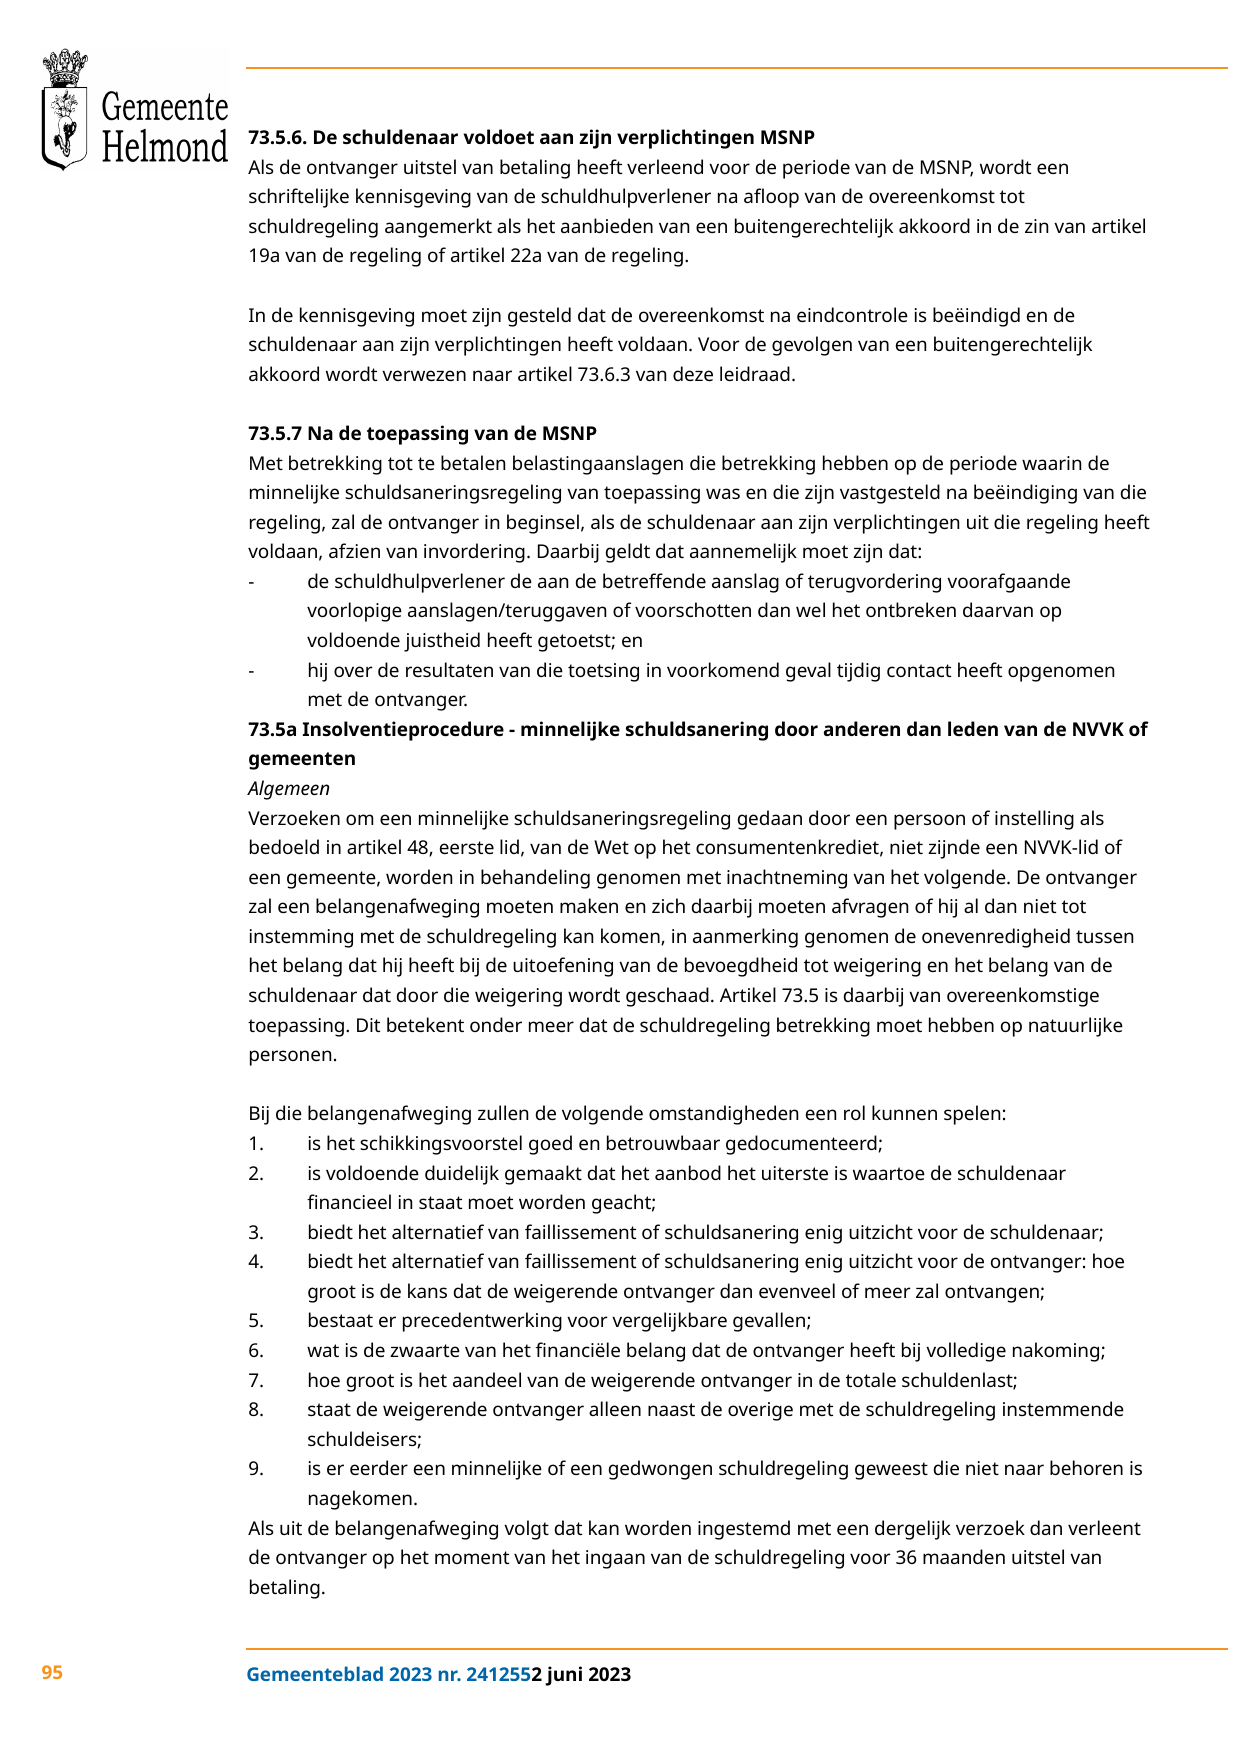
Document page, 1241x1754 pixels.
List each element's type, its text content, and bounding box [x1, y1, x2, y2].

list biedt het alternatief van faillissement of schuldsanering enig uitzicht voor de ontvanger: hoe groot is de kans dat de weigerende ontvanger dan evenveel of meer zal ontvangen; [248, 1248, 1152, 1304]
text Verzoeken om een minnelijke schuldsaneringsregeling gedaan door een persoon of instelling als bedoeld in artikel 48, eerste lid, van de Wet op het consumentenkrediet, niet zijnde een NVVK-lid of een gemeente, worden in behandeling genomen met inachtneming van het volgende. De ontvanger zal een belangenafweging moeten maken en zich daarbij moeten afvragen of hij al dan niet tot instemming met de schuldregeling kan komen, in aanmerking genomen de onevenredigheid tussen het belang dat hij heeft bij de uitoefening van de bevoegdheid tot weigering en het belang van de schuldenaar dat door die weigering wordt geschaad. Artikel 73.5 is daarbij van overeenkomstige toepassing. Dit betekent onder meer dat de schuldregeling betrekking moet hebben op natuurlijke personen. [248, 805, 1152, 1067]
text Bij die belangenafweging zullen de volgende omstandigheden een rol kunnen spelen: [248, 1101, 1152, 1126]
text Als de ontvanger uitstel van betaling heeft verleend voor de periode van de MSNP, wordt een schriftelijke kennisgeving van de schuldhulpverlener na afloop van de overeenkomst tot schuldregeling aangemerkt als het aanbieden van een buitengerechtelijk akkoord in de zin van artikel 19a van de regeling of artikel 22a van de regeling. [248, 154, 1152, 268]
text Als uit de belangenafweging volgt dat kan worden ingestemd met een dergelijk verzoek dan verleent de ontvanger op het moment van het ingaan van de schuldregeling voor 36 maanden uitstel van betaling. [248, 1515, 1152, 1600]
list biedt het alternatief van faillissement of schuldsanering enig uitzicht voor de schuldenaar; [248, 1219, 1152, 1245]
picture [41, 47, 231, 172]
text Met betrekking tot te betalen belastingaanslagen die betrekking hebben op de periode waarin de minnelijke schuldsaneringsregeling van toepassing was en die zijn vastgesteld na beëindiging van die regeling, zal de ontvanger in beginsel, als de schuldenaar aan zijn verplichtingen uit die regeling heeft voldaan, afzien van invordering. Daarbij geldt dat aannemelijk moet zijn dat: [248, 450, 1152, 564]
text 73.5.7 Na de toepassing van de MSNP [248, 420, 1152, 446]
text 73.5.6. De schuldenaar voldoet aan zijn verplichtingen MSNP [248, 124, 1152, 150]
list is er eerder een minnelijke of een gedwongen schuldregeling geweest die niet naar behoren is nagekomen. [248, 1456, 1152, 1511]
list is het schikkingsvoorstel goed en betrouwbaar gedocumenteerd; [248, 1130, 1152, 1156]
list wat is de zwaarte van het financiële belang dat de ontvanger heeft bij volledige nakoming; [248, 1337, 1152, 1363]
list is voldoende duidelijk gemaakt dat het aanbod het uiterste is waartoe de schuldenaar financieel in staat moet worden geacht; [248, 1160, 1152, 1215]
text 73.5a Insolventieprocedure - minnelijke schuldsanering door anderen dan leden van de NVVK of gemeenten [248, 716, 1152, 771]
text In de kennisgeving moet zijn gesteld dat de overeenkomst na eindcontrole is beëindigd en de schuldenaar aan zijn verplichtingen heeft voldaan. Voor de gevolgen van een buitengerechtelijk akkoord wordt verwezen naar artikel 73.6.3 van deze leidraad. [248, 302, 1152, 387]
list staat de weigerende ontvanger alleen naast de overige met de schuldregeling instemmende schuldeisers; [248, 1396, 1152, 1452]
list hoe groot is het aandeel van de weigerende ontvanger in de totale schuldenlast; [248, 1367, 1152, 1393]
list hij over de resultaten van die toetsing in voorkomend geval tijdig contact heeft opgenomen met de ontvanger. [248, 657, 1152, 712]
text Algemeen [248, 775, 1152, 801]
list de schuldhulpverlener de aan de betreffende aanslag of terugvordering voorafgaande voorlopige aanslagen/teruggaven of voorschotten dan wel het ontbreken daarvan op voldoende juistheid heeft getoetst; en [248, 568, 1152, 653]
list bestaat er precedentwerking voor vergelijkbare gevallen; [248, 1308, 1152, 1333]
